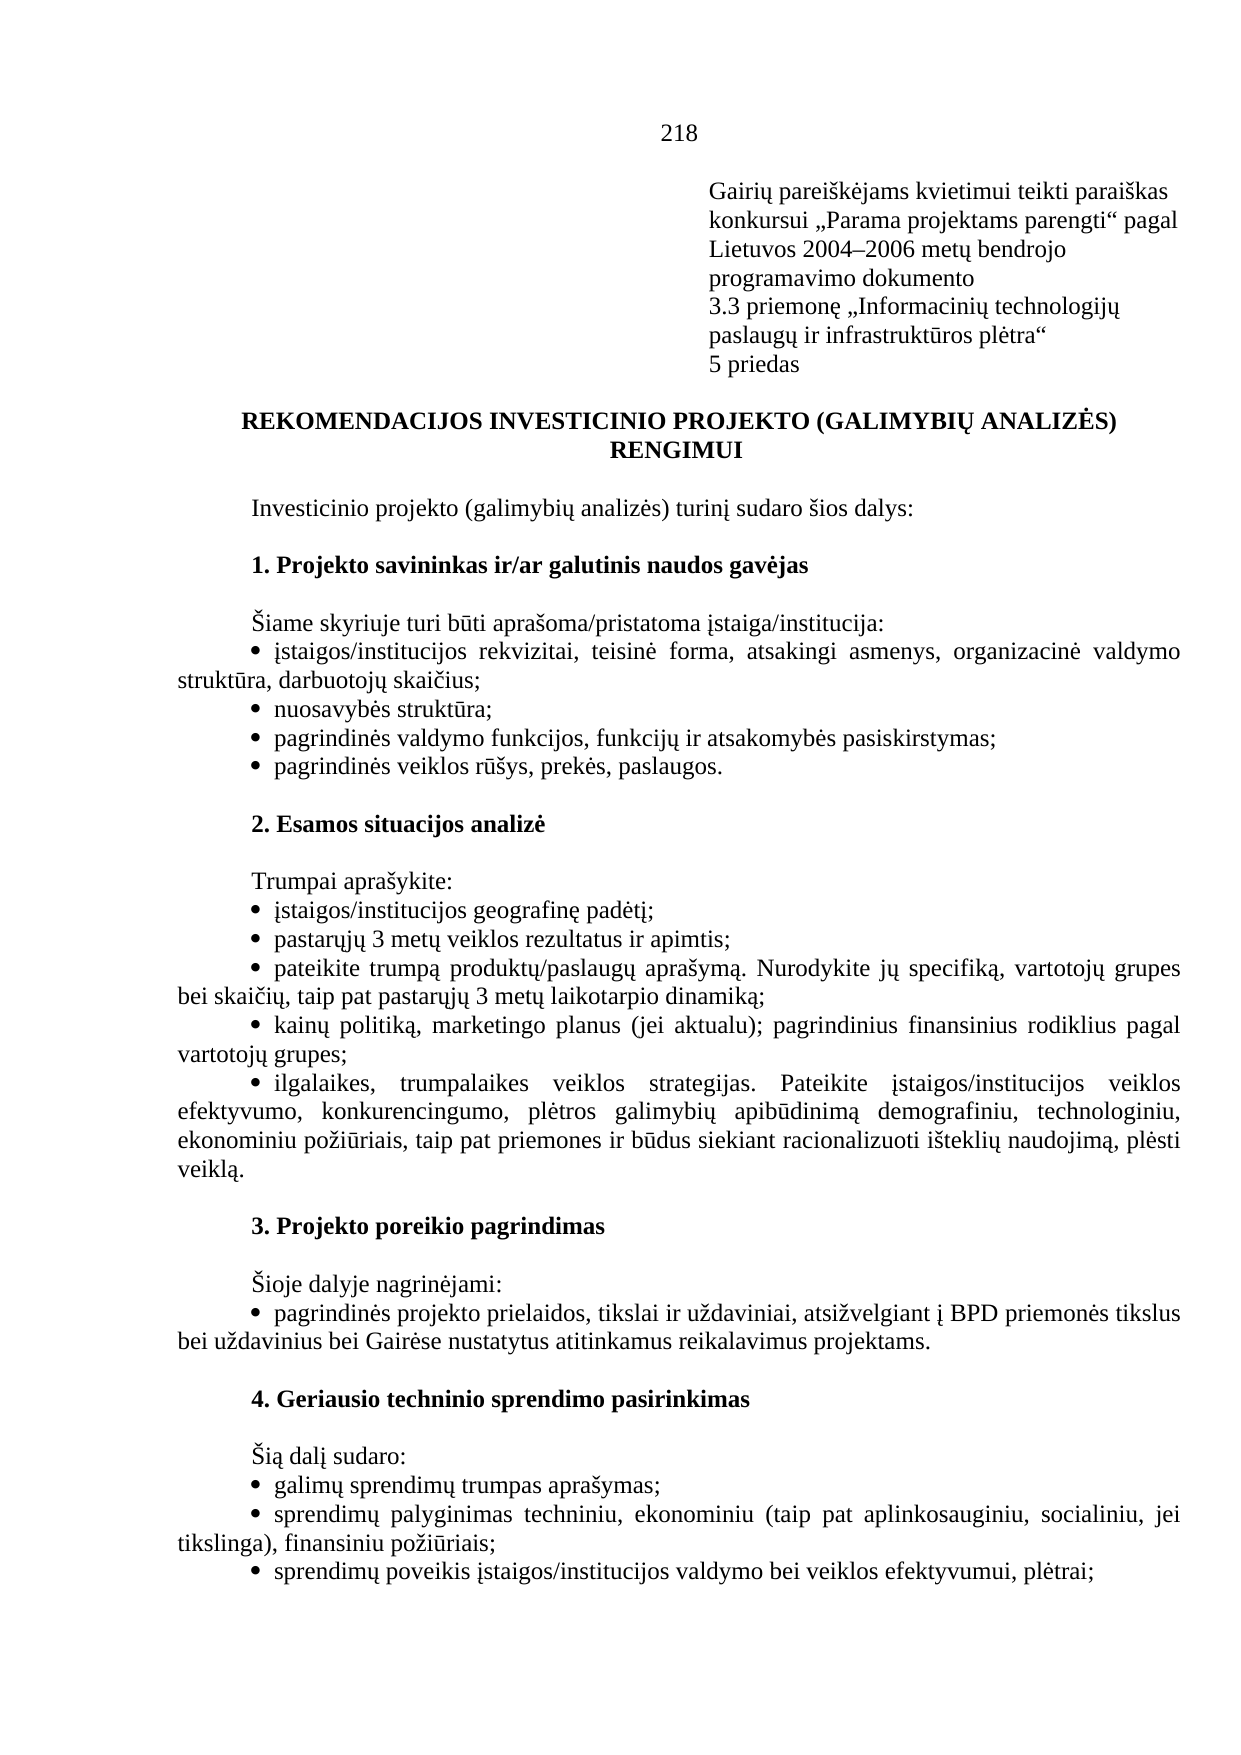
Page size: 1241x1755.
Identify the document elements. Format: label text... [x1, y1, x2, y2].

text 5 priedas [177, 349, 1181, 378]
text 3. Projekto poreikio pagrindimas [177, 1211, 1181, 1240]
text konkursui „Parama projektams parengti“ pagal [177, 205, 1181, 234]
text Šiame skyriuje turi būti aprašoma/pristatoma įstaiga/institucija: [177, 608, 1181, 636]
text ilgalaikes, trumpalaikes veiklos strategijas. Pateikite įstaigos/institucijos veiklos efektyvumo, konkurencingumo, plėtros galimybių apibūdinimą demografiniu, technologiniu, ekonominiu požiūriais, taip pat priemones ir būdus siekiant racionalizuoti išteklių naudojimą, plėsti veiklą. [177, 1068, 1181, 1183]
text pagrindinės projekto prielaidos, tikslai ir uždaviniai, atsižvelgiant į BPD priemonės tikslus bei uždavinius bei Gairėse nustatytus atitinkamus reikalavimus projektams. [177, 1298, 1181, 1355]
text kainų politiką, marketingo planus (jei aktualu); pagrindinius finansinius rodiklius pagal vartotojų grupes; [177, 1010, 1181, 1068]
text paslaugų ir infrastruktūros plėtra“ [177, 320, 1181, 349]
text sprendimų poveikis įstaigos/institucijos valdymo bei veiklos efektyvumui, plėtrai; [177, 1556, 1181, 1585]
text įstaigos/institucijos rekvizitai, teisinė forma, atsakingi asmenys, organizacinė valdymo struktūra, darbuotojų skaičius; [177, 636, 1181, 694]
text sprendimų palyginimas techniniu, ekonominiu (taip pat aplinkosauginiu, socialiniu, jei tikslinga), finansiniu požiūriais; [177, 1499, 1181, 1556]
text įstaigos/institucijos geografinę padėtį; [177, 895, 1181, 924]
text pateikite trumpą produktų/paslaugų aprašymą. Nurodykite jų specifiką, vartotojų grupes bei skaičių, taip pat pastarųjų 3 metų laikotarpio dinamiką; [177, 953, 1181, 1010]
text 3.3 priemonę „Informacinių technologijų [177, 291, 1181, 320]
text 1. Projekto savininkas ir/ar galutinis naudos gavėjas [177, 550, 1181, 579]
text Šioje dalyje nagrinėjami: [177, 1269, 1181, 1298]
text programavimo dokumento [177, 263, 1181, 291]
text rekomendacijos investicinio projekto (galimybių ANALIZĖS) rengimui [177, 406, 1181, 464]
text Lietuvos 2004–2006 metų bendrojo [177, 234, 1181, 263]
text galimų sprendimų trumpas aprašymas; [177, 1470, 1181, 1499]
text Investicinio projekto (galimybių analizės) turinį sudaro šios dalys: [177, 493, 1181, 521]
text Trumpai aprašykite: [177, 866, 1181, 895]
text pastarųjų 3 metų veiklos rezultatus ir apimtis; [177, 924, 1181, 953]
text 2. Esamos situacijos analizė [177, 809, 1181, 838]
text Šią dalį sudaro: [177, 1441, 1181, 1470]
text nuosavybės struktūra; [177, 694, 1181, 723]
text 4. Geriausio techninio sprendimo pasirinkimas [177, 1384, 1181, 1413]
text pagrindinės valdymo funkcijos, funkcijų ir atsakomybės pasiskirstymas; [177, 723, 1181, 751]
text pagrindinės veiklos rūšys, prekės, paslaugos. [177, 751, 1181, 780]
text Gairių pareiškėjams kvietimui teikti paraiškas [177, 176, 1181, 205]
